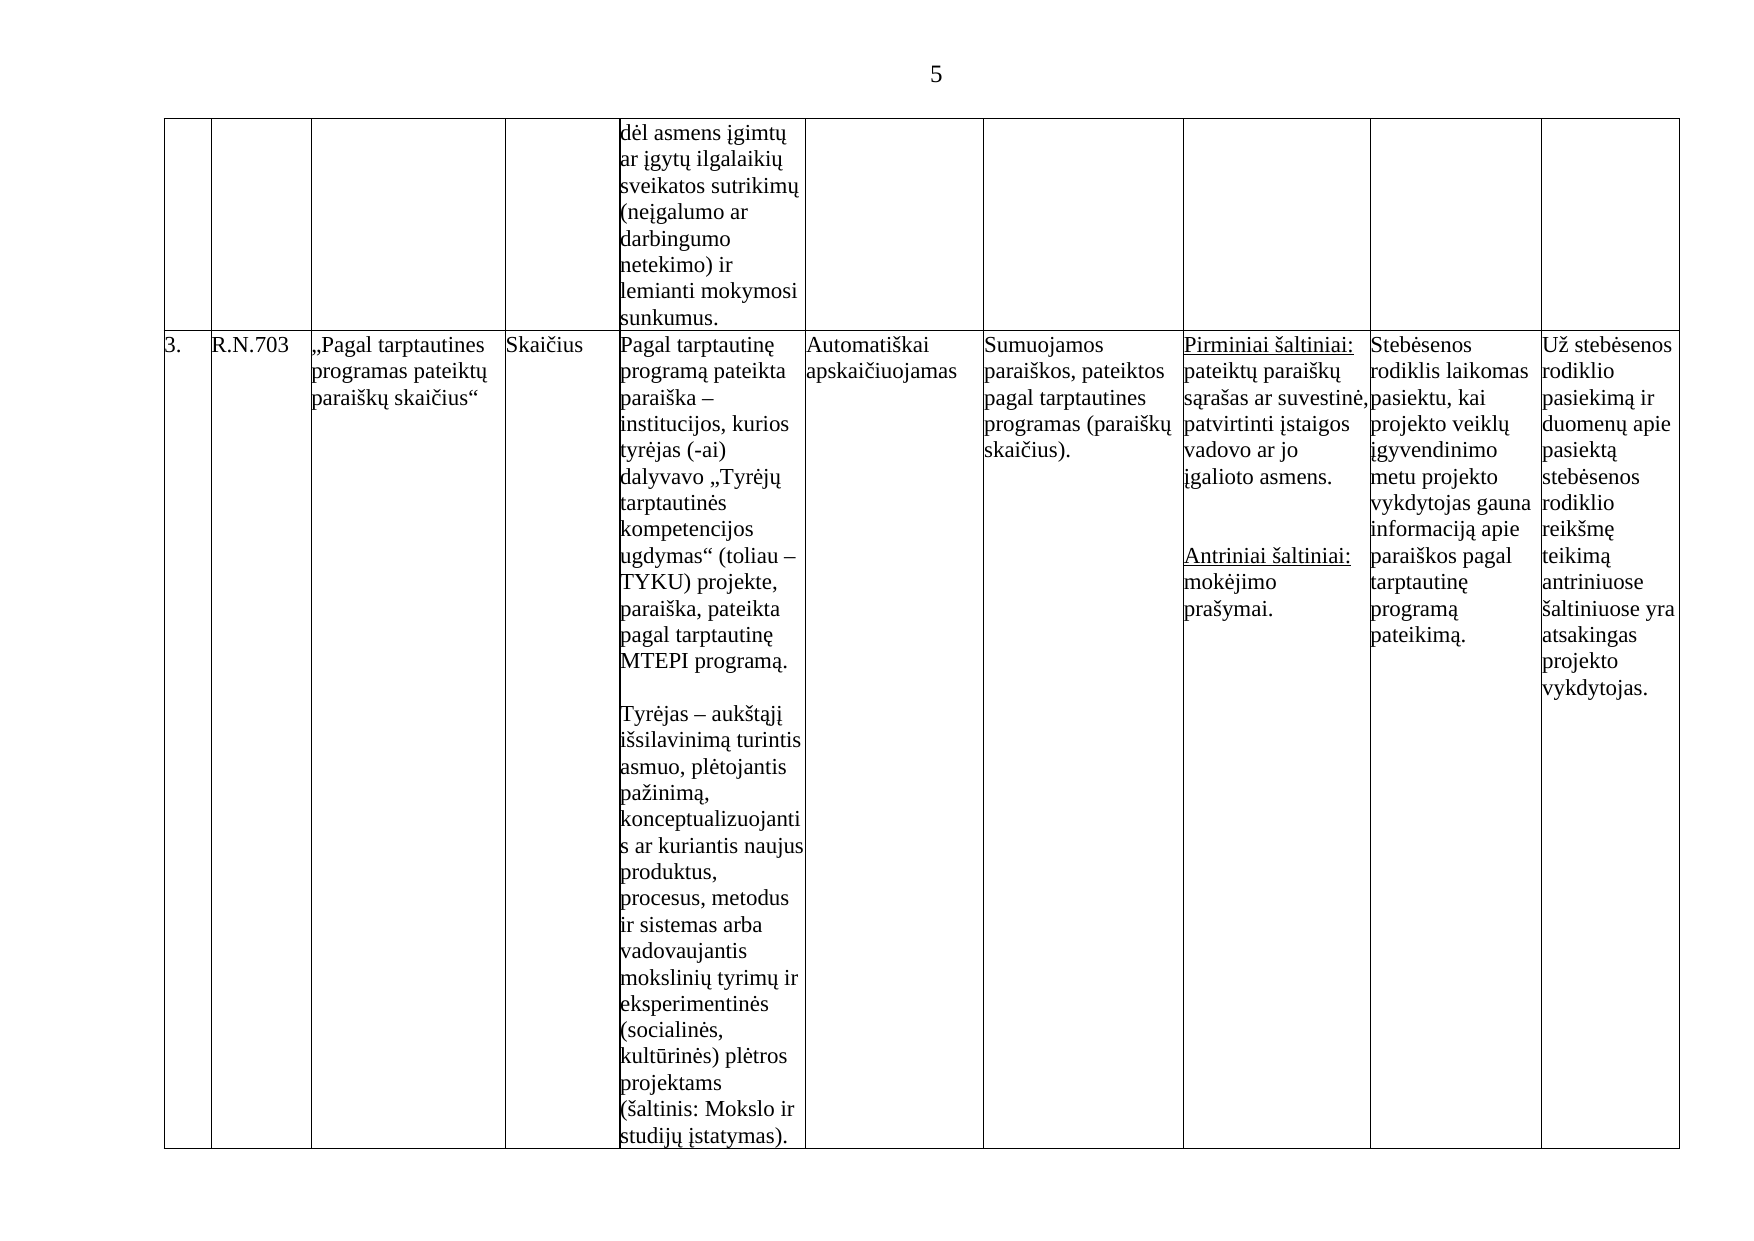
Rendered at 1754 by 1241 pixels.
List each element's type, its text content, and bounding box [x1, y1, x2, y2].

table_cell dėl asmens įgimtų ar įgytų ilgalaikių sveikatos sutrikimų (neįgalumo ar darbingumo netekimo) ir lemianti mokymosi sunkumus. [621, 119, 805, 330]
table_cell Skaičius [506, 331, 619, 1148]
table_cell [1371, 119, 1541, 330]
table_cell Sumuojamos paraiškos, pateiktos pagal tarptautines programas (paraiškų skaičius). [984, 331, 1183, 1148]
table_cell 3. [165, 331, 211, 1148]
table_cell [1184, 119, 1370, 330]
table_cell Stebėsenos rodiklis laikomas pasiektu, kai projekto veiklų įgyvendinimo metu projekto vykdytojas gauna informaciją apie paraiškos pagal tarptautinę programą pateikimą. [1371, 331, 1541, 1148]
table_cell [312, 119, 505, 330]
table_cell Pagal tarptautinę programą pateikta paraiška – institucijos, kurios tyrėjas (-ai) dalyvavo „Tyrėjų tarptautinės kompetencijos ugdymas“ (toliau – TYKU) projekte, paraiška, pateikta pagal tarptautinę MTEPI programą. Tyrėjas – aukštąjį išsilavinimą turintis asmuo, plėtojantis pažinimą, konceptualizuojantis ar kuriantis naujus produktus, procesus, metodus ir sistemas arba vadovaujantis mokslinių tyrimų ir eksperimentinės (socialinės, kultūrinės) plėtros projektams (šaltinis: Mokslo ir studijų įstatymas). [621, 331, 805, 1148]
table_cell [506, 119, 619, 330]
table_cell [984, 119, 1183, 330]
table_cell [212, 119, 311, 330]
table_cell [806, 119, 983, 330]
table_cell Automatiškai apskaičiuojamas [806, 331, 983, 1148]
table_cell Už stebėsenos rodiklio pasiekimą ir duomenų apie pasiektą stebėsenos rodiklio reikšmę teikimą antriniuose šaltiniuose yra atsakingas projekto vykdytojas. [1542, 331, 1679, 1148]
table_cell [165, 119, 211, 330]
table_cell R.N.703 [212, 331, 311, 1148]
table_cell Pirminiai šaltiniai: pateiktų paraiškų sąrašas ar suvestinė, patvirtinti įstaigos vadovo ar jo įgalioto asmens. Antriniai šaltiniai: mokėjimo prašymai. [1184, 331, 1370, 1148]
table_cell „Pagal tarptautines programas pateiktų paraiškų skaičius“ [312, 331, 505, 1148]
table_cell [1542, 119, 1679, 330]
